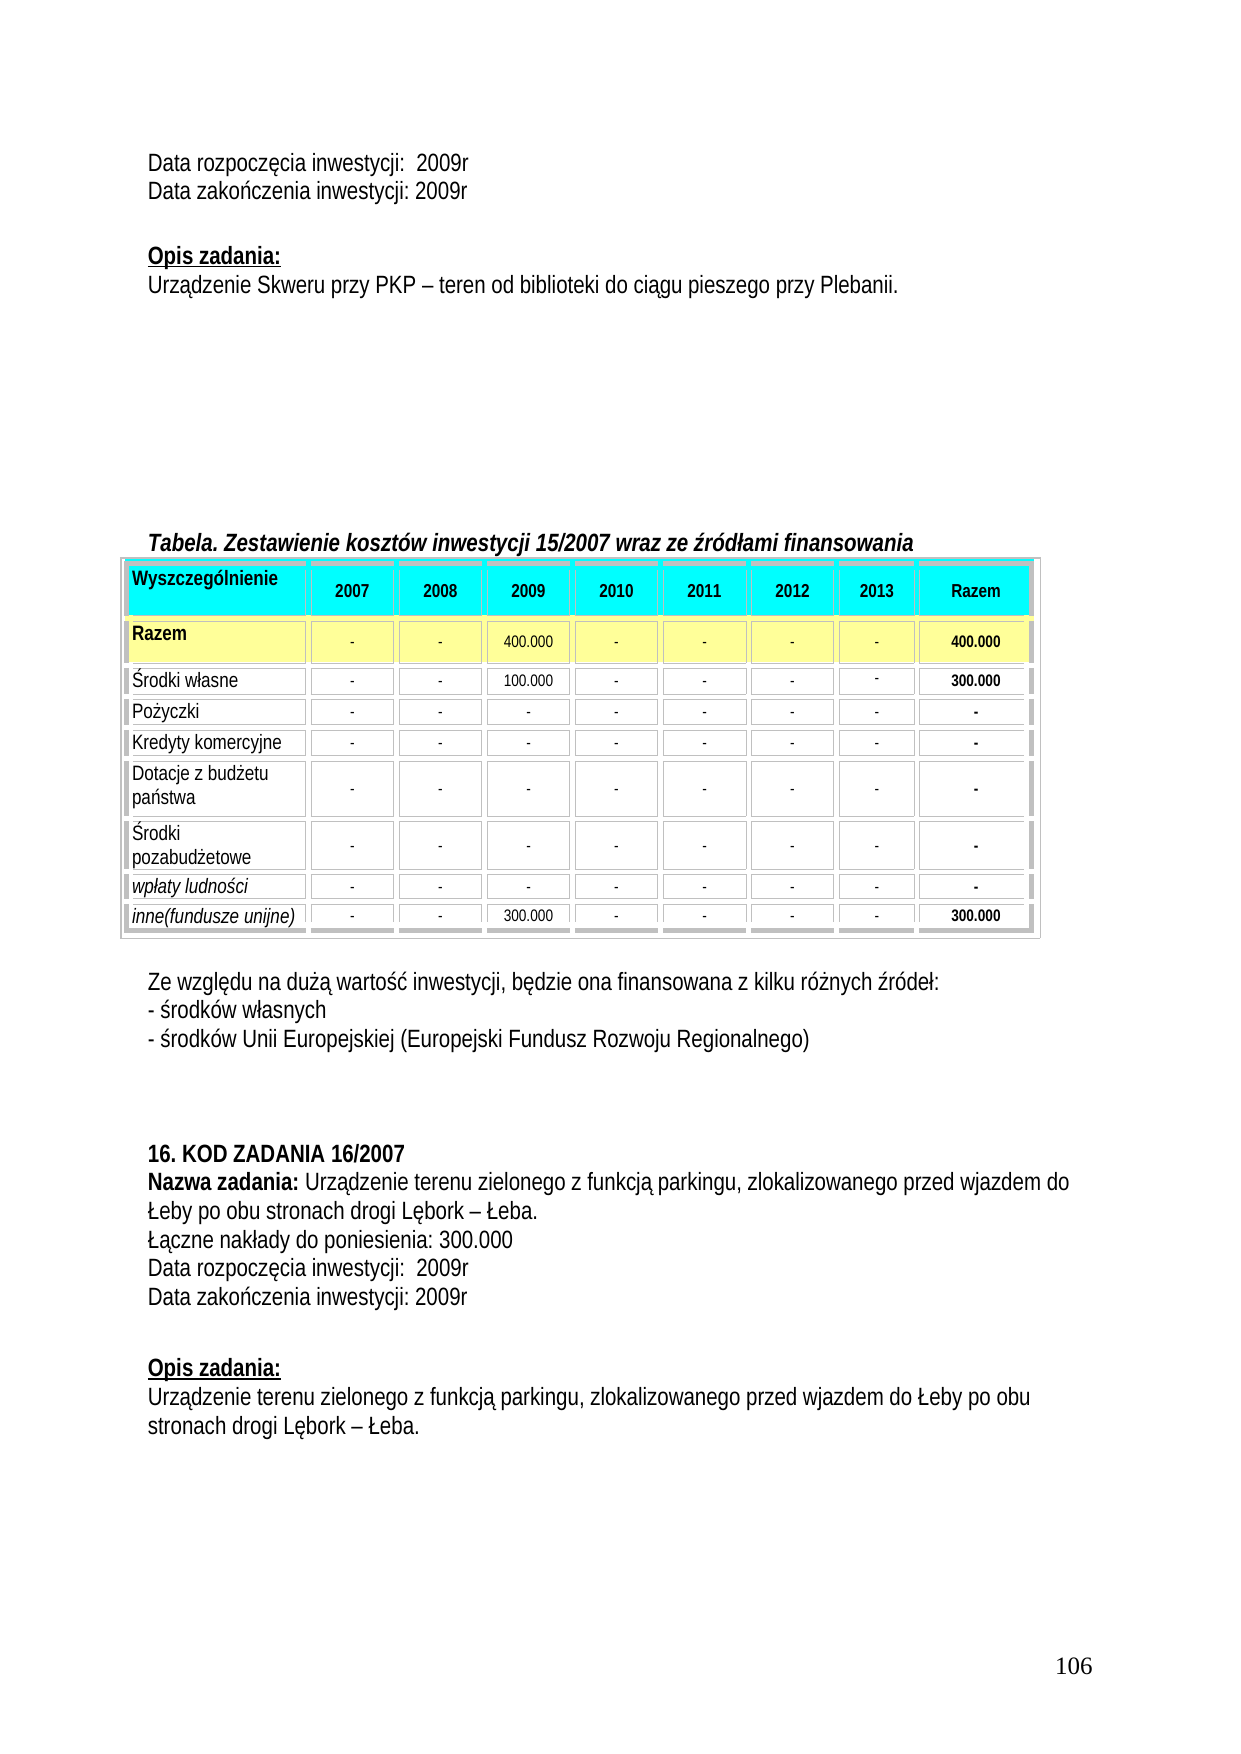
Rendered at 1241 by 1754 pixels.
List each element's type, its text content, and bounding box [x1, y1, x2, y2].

table_cell - [664, 731, 746, 755]
table_cell 300.000 [917, 663, 1034, 693]
table_cell - [660, 663, 748, 693]
table_cell - [400, 822, 481, 869]
table_cell - [572, 816, 660, 869]
table_cell - [664, 822, 746, 869]
table_cell - [664, 875, 746, 898]
table_cell - [484, 755, 572, 816]
table_cell - [400, 875, 481, 898]
table_cell - [576, 875, 657, 898]
text - środków Unii Europejskiej (Europejski Fundusz Rozwoju Regionalnego) [148, 1024, 1092, 1053]
table_cell - [396, 724, 484, 755]
table_cell - [752, 669, 833, 693]
table_cell 100.000 [484, 663, 572, 693]
table_header 2011 [660, 559, 748, 615]
table_cell - [836, 694, 917, 724]
text Urządzenie terenu zielonego z funkcją parkingu, zlokalizowanego przed wjazdem do Łeby po obu stronach drogi Lębork – Łeba. [148, 1382, 1092, 1439]
table_cell - [484, 816, 572, 869]
text Nazwa zadania: Urządzenie terenu zielonego z funkcją parkingu, zlokalizowanego przed wjazdem do Łeby po obu stronach drogi Lębork – Łeba. [148, 1167, 1092, 1224]
text Opis zadania: [148, 241, 1092, 269]
table_cell - [312, 762, 393, 816]
table_cell - [488, 700, 569, 724]
table_cell - [664, 762, 746, 816]
table_cell - [396, 755, 484, 816]
table_cell - [308, 755, 396, 816]
table_header 2010 [572, 559, 660, 615]
table_cell - [836, 816, 917, 869]
table_cell - [840, 731, 914, 755]
table_cell - [312, 700, 393, 724]
table_cell - [748, 869, 836, 898]
table_cell - [748, 816, 836, 869]
table_cell - [840, 762, 914, 816]
table_cell - [748, 755, 836, 816]
table_cell - [572, 869, 660, 898]
text - środków własnych [148, 995, 1092, 1024]
table_cell - [308, 816, 396, 869]
table_cell - [748, 898, 836, 928]
table_cell - [396, 869, 484, 898]
table_cell wpłaty ludności [125, 869, 308, 898]
table_cell - [660, 898, 748, 928]
table_cell - [917, 816, 1034, 869]
table_cell - [664, 700, 746, 724]
table_cell Kredyty komercyjne [125, 724, 308, 755]
text Łączne nakłady do poniesienia: 300.000 [148, 1224, 1092, 1253]
table_cell - [308, 694, 396, 724]
table_cell - [840, 875, 914, 898]
table_cell - [576, 669, 657, 693]
text Tabela. Zestawienie kosztów inwestycji 15/2007 wraz ze źródłami finansowania [148, 528, 1092, 557]
table_cell - [664, 622, 746, 662]
text Data rozpoczęcia inwestycji: 2009r [148, 1253, 1092, 1282]
table_cell 400.000 [484, 615, 572, 662]
table_cell - [836, 869, 917, 898]
table_cell - [752, 822, 833, 869]
table_header 2009 [484, 559, 572, 615]
table_cell - [400, 700, 481, 724]
table_cell - [308, 869, 396, 898]
table_header Razem [917, 559, 1034, 615]
table_cell - [917, 755, 1034, 816]
table_cell - [748, 724, 836, 755]
table_cell - [396, 694, 484, 724]
table_cell - [312, 822, 393, 869]
table_cell - [484, 869, 572, 898]
table_cell - [312, 622, 393, 662]
table_header 2013 [836, 559, 917, 615]
table_cell - [752, 731, 833, 755]
table_cell Środki własne [125, 663, 308, 693]
table_cell - [308, 724, 396, 755]
table_cell - [396, 663, 484, 693]
table_cell - [752, 875, 833, 898]
table_cell - [400, 731, 481, 755]
table_cell - [396, 816, 484, 869]
table_cell - [312, 669, 393, 693]
table_cell - [572, 898, 660, 928]
table_cell Środki pozabudżetowe [125, 816, 308, 869]
table_cell - [660, 755, 748, 816]
table_cell - [488, 762, 569, 816]
table_cell - [400, 762, 481, 816]
table_cell - [308, 615, 396, 662]
table_cell - [308, 898, 396, 928]
table_cell - [400, 622, 481, 662]
table_cell - [840, 822, 914, 869]
text Data rozpoczęcia inwestycji: 2009r [148, 148, 1092, 176]
table_cell - [572, 615, 660, 662]
table_header 2008 [396, 559, 484, 615]
table_header 2007 [308, 559, 396, 615]
table_cell - [572, 694, 660, 724]
table_cell 300.000 [484, 898, 572, 928]
table_cell - [308, 663, 396, 693]
table_cell - [840, 669, 914, 693]
table_cell - [917, 869, 1034, 898]
table_cell - [664, 669, 746, 693]
table_cell - [572, 755, 660, 816]
table_cell - [396, 615, 484, 662]
table_cell - [660, 816, 748, 869]
table_cell - [488, 731, 569, 755]
table_cell - [576, 822, 657, 869]
table_cell Pożyczki [125, 694, 308, 724]
table_cell - [840, 622, 914, 662]
table_header Wyszczególnienie [125, 559, 308, 615]
table_cell - [840, 700, 914, 724]
table_cell - [400, 669, 481, 693]
table_cell - [572, 663, 660, 693]
text Data zakończenia inwestycji: 2009r [148, 1282, 1092, 1311]
table_cell - [752, 762, 833, 816]
table_cell - [312, 875, 393, 898]
table_cell - [484, 694, 572, 724]
table_cell - [752, 700, 833, 724]
text Ze względu na dużą wartość inwestycji, będzie ona finansowana z kilku różnych źródeł: [148, 967, 1092, 995]
table_cell - [917, 694, 1034, 724]
table_cell - [752, 622, 833, 662]
table_cell - [836, 755, 917, 816]
table_cell 400.000 [917, 615, 1034, 662]
table_cell - [917, 724, 1034, 755]
table_cell - [836, 615, 917, 662]
table_cell - [576, 700, 657, 724]
table_cell - [660, 694, 748, 724]
table_cell - [660, 615, 748, 662]
table_cell - [660, 869, 748, 898]
table_cell - [488, 822, 569, 869]
text Data zakończenia inwestycji: 2009r [148, 176, 1092, 205]
table_cell - [576, 731, 657, 755]
table_cell - [836, 663, 917, 693]
text Opis zadania: [148, 1353, 1092, 1382]
table_cell - [660, 724, 748, 755]
table_cell - [572, 724, 660, 755]
table_cell Dotacje z budżetu państwa [125, 755, 308, 816]
table_cell Razem [125, 615, 308, 662]
table_cell - [312, 731, 393, 755]
table_cell - [396, 898, 484, 928]
table_cell - [748, 615, 836, 662]
table_cell - [748, 694, 836, 724]
table_cell inne(fundusze unijne) [125, 898, 308, 928]
table_cell - [836, 898, 917, 928]
table_cell - [836, 724, 917, 755]
table_header 2012 [748, 559, 836, 615]
table_cell - [488, 875, 569, 898]
text 16. KOD ZADANIA 16/2007 [148, 1139, 1092, 1167]
text Urządzenie Skweru przy PKP – teren od biblioteki do ciągu pieszego przy Plebanii. [148, 269, 1092, 298]
table_cell - [576, 762, 657, 816]
table_cell - [748, 663, 836, 693]
table_cell 300.000 [917, 898, 1034, 928]
table_cell - [576, 622, 657, 662]
table_cell - [484, 724, 572, 755]
